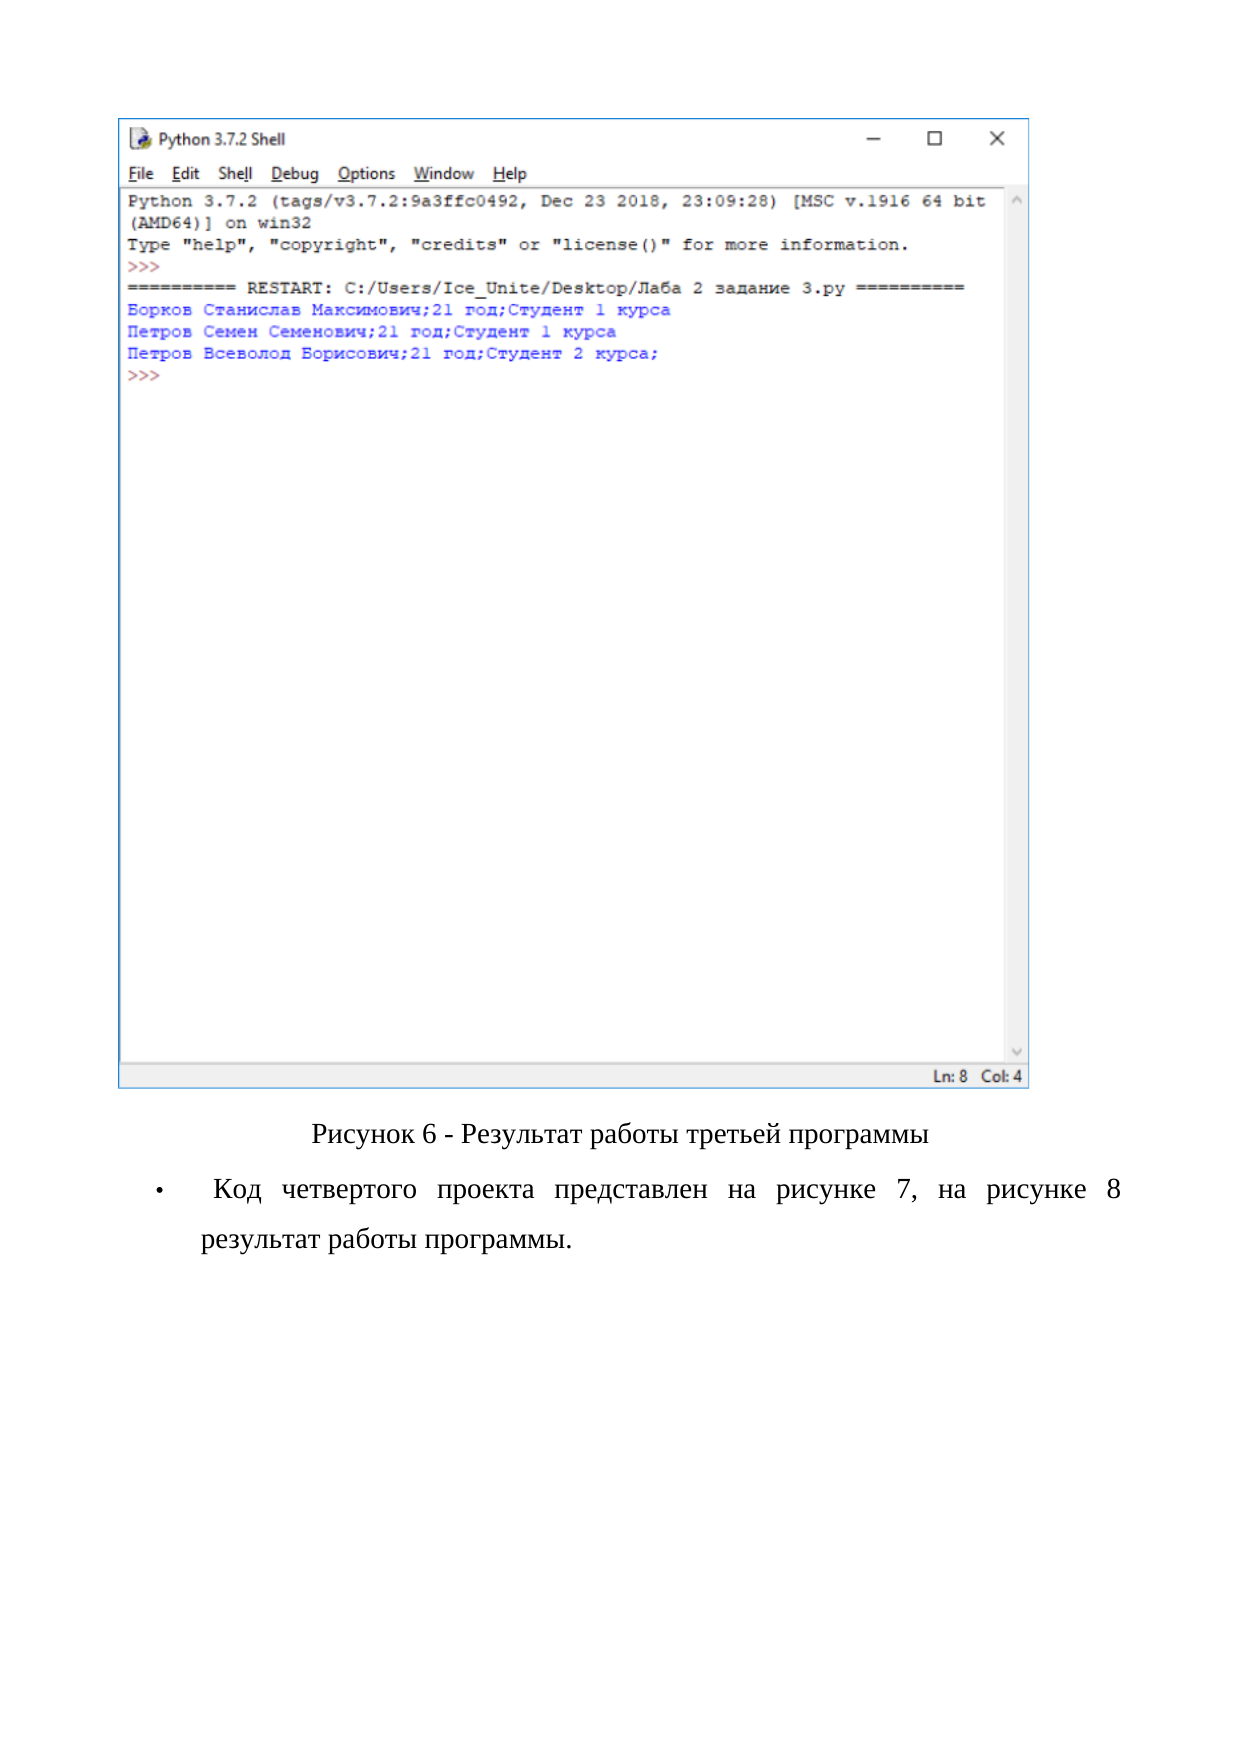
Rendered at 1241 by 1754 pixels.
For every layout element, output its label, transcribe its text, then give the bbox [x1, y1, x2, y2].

list Код четвертого проекта представлен на рисунке 7, на рисунке 8 результат работы программы. [156, 1171, 1122, 1254]
text Рисунок 6 - Результат работы третьей программы [118, 1116, 1122, 1150]
